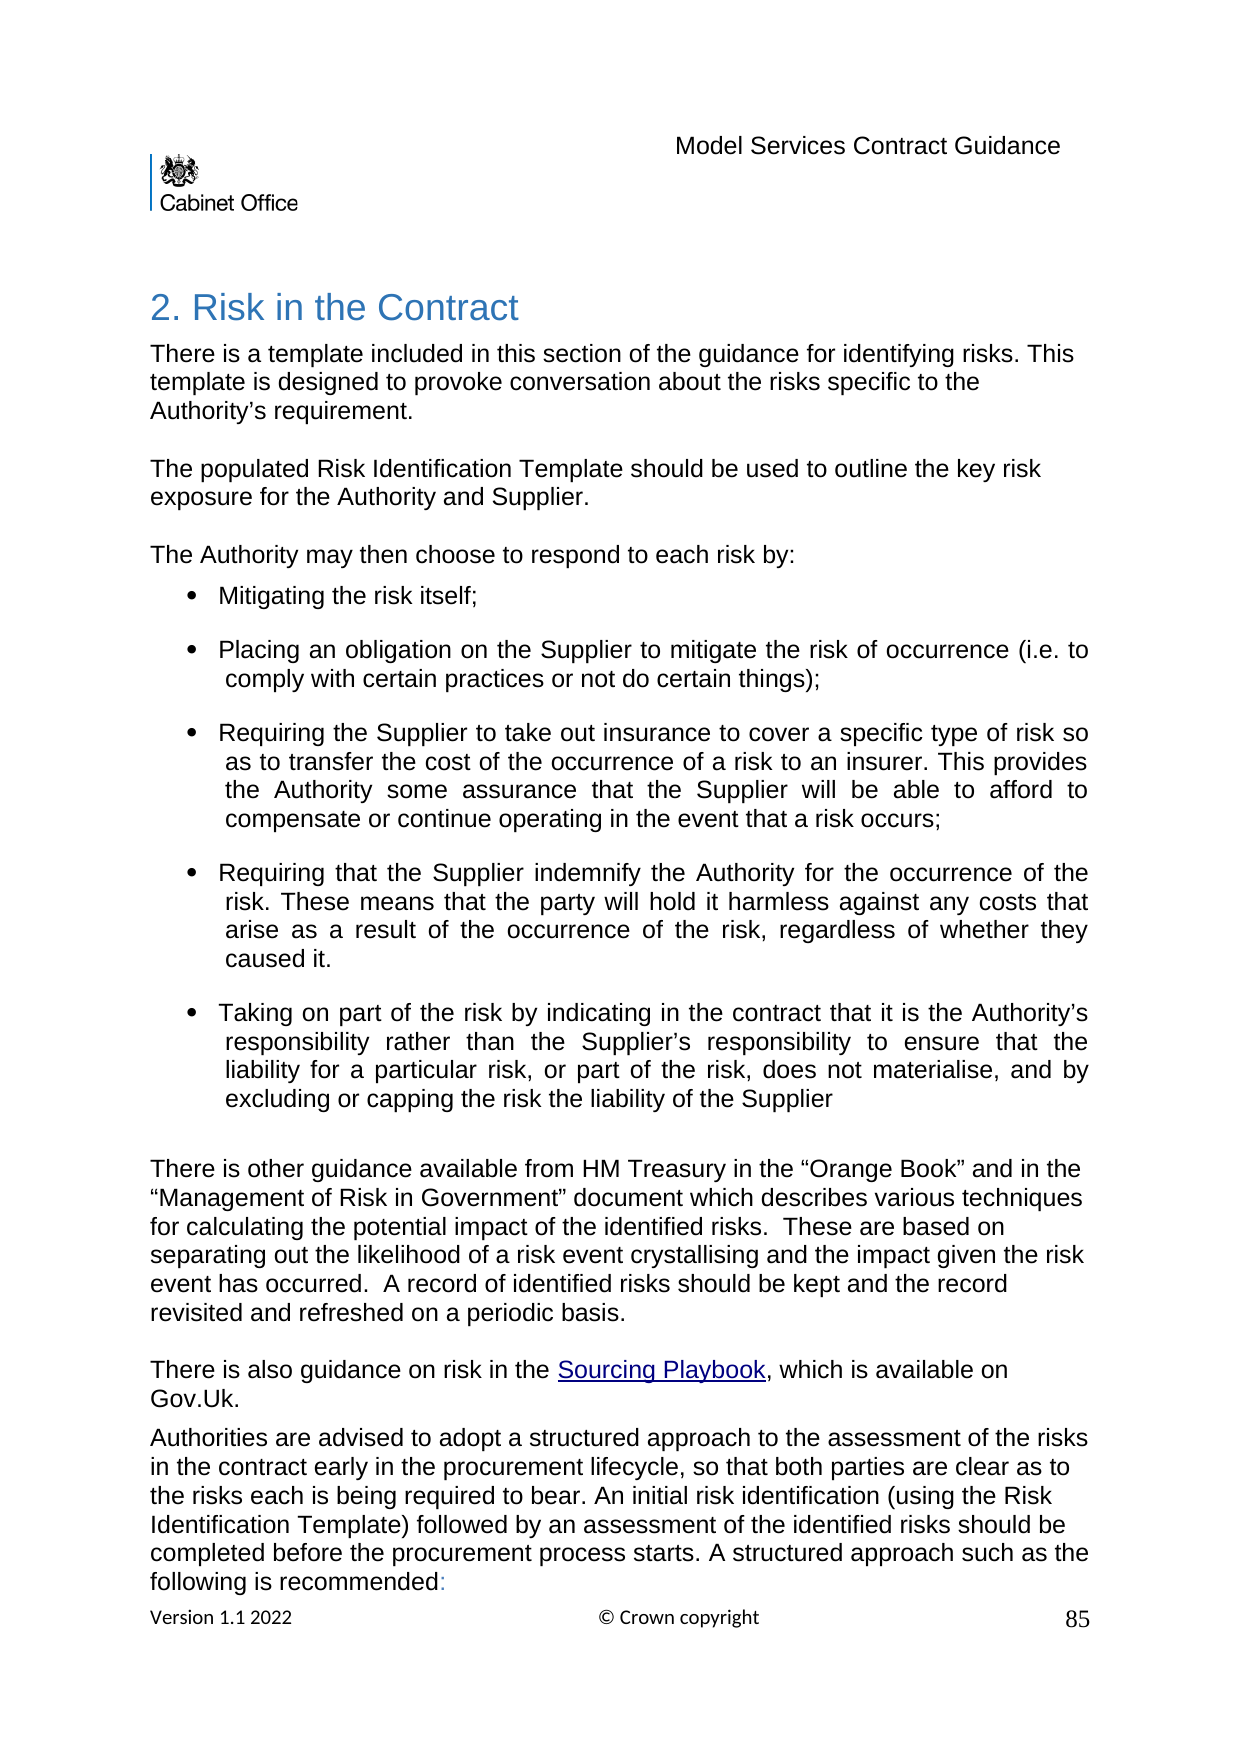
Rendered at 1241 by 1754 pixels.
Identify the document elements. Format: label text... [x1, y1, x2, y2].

text There is also guidance on risk in the Sourcing Playbook, which is available on Gov.Uk. [150, 1355, 1090, 1413]
text Authorities are advised to adopt a structured approach to the assessment of the risks in the contract early in the procurement lifecycle, so that both parties are clear as to the risks each is being required to bear. An initial risk identification (using the Risk Identification Template) followed by an assessment of the identified risks should be completed before the procurement process starts. A structured approach such as the following is recommended: [150, 1423, 1090, 1596]
list Requiring that the Supplier indemnify the Authority for the occurrence of the risk. These means that the party will hold it harmless against any costs that arise as a result of the occurrence of the risk, regardless of whether they caused it. [187, 858, 1090, 973]
list Placing an obligation on the Supplier to mitigate the risk of occurrence (i.e. to comply with certain practices or not do certain things); [187, 635, 1090, 693]
text The populated Risk Identification Template should be used to outline the key risk exposure for the Authority and Supplier. [150, 454, 1090, 511]
list Mitigating the risk itself; [187, 581, 1090, 610]
list Requiring the Supplier to take out insurance to cover a specific type of risk so as to transfer the cost of the occurrence of a risk to an insurer. This provides the Authority some assurance that the Supplier will be able to afford to compensate or continue operating in the event that a risk occurs; [187, 718, 1090, 833]
list Taking on part of the risk by indicating in the contract that it is the Authority’s responsibility rather than the Supplier’s responsibility to ensure that the liability for a particular risk, or part of the risk, does not materialise, and by excluding or capping the risk the liability of the Supplier [187, 998, 1090, 1113]
text 2. Risk in the Contract [150, 285, 1090, 328]
text There is a template included in this section of the guidance for identifying risks. This template is designed to provoke conversation about the risks specific to the Authority’s requirement. [150, 339, 1090, 425]
text The Authority may then choose to respond to each risk by: [150, 540, 1090, 569]
text There is other guidance available from HM Treasury in the “Orange Book” and in the “Management of Risk in Government” document which describes various techniques for calculating the potential impact of the identified risks. These are based on separating out the likelihood of a risk event crystallising and the impact given the risk event has occurred. A record of identified risks should be kept and the record revisited and refreshed on a periodic basis. [150, 1154, 1090, 1327]
